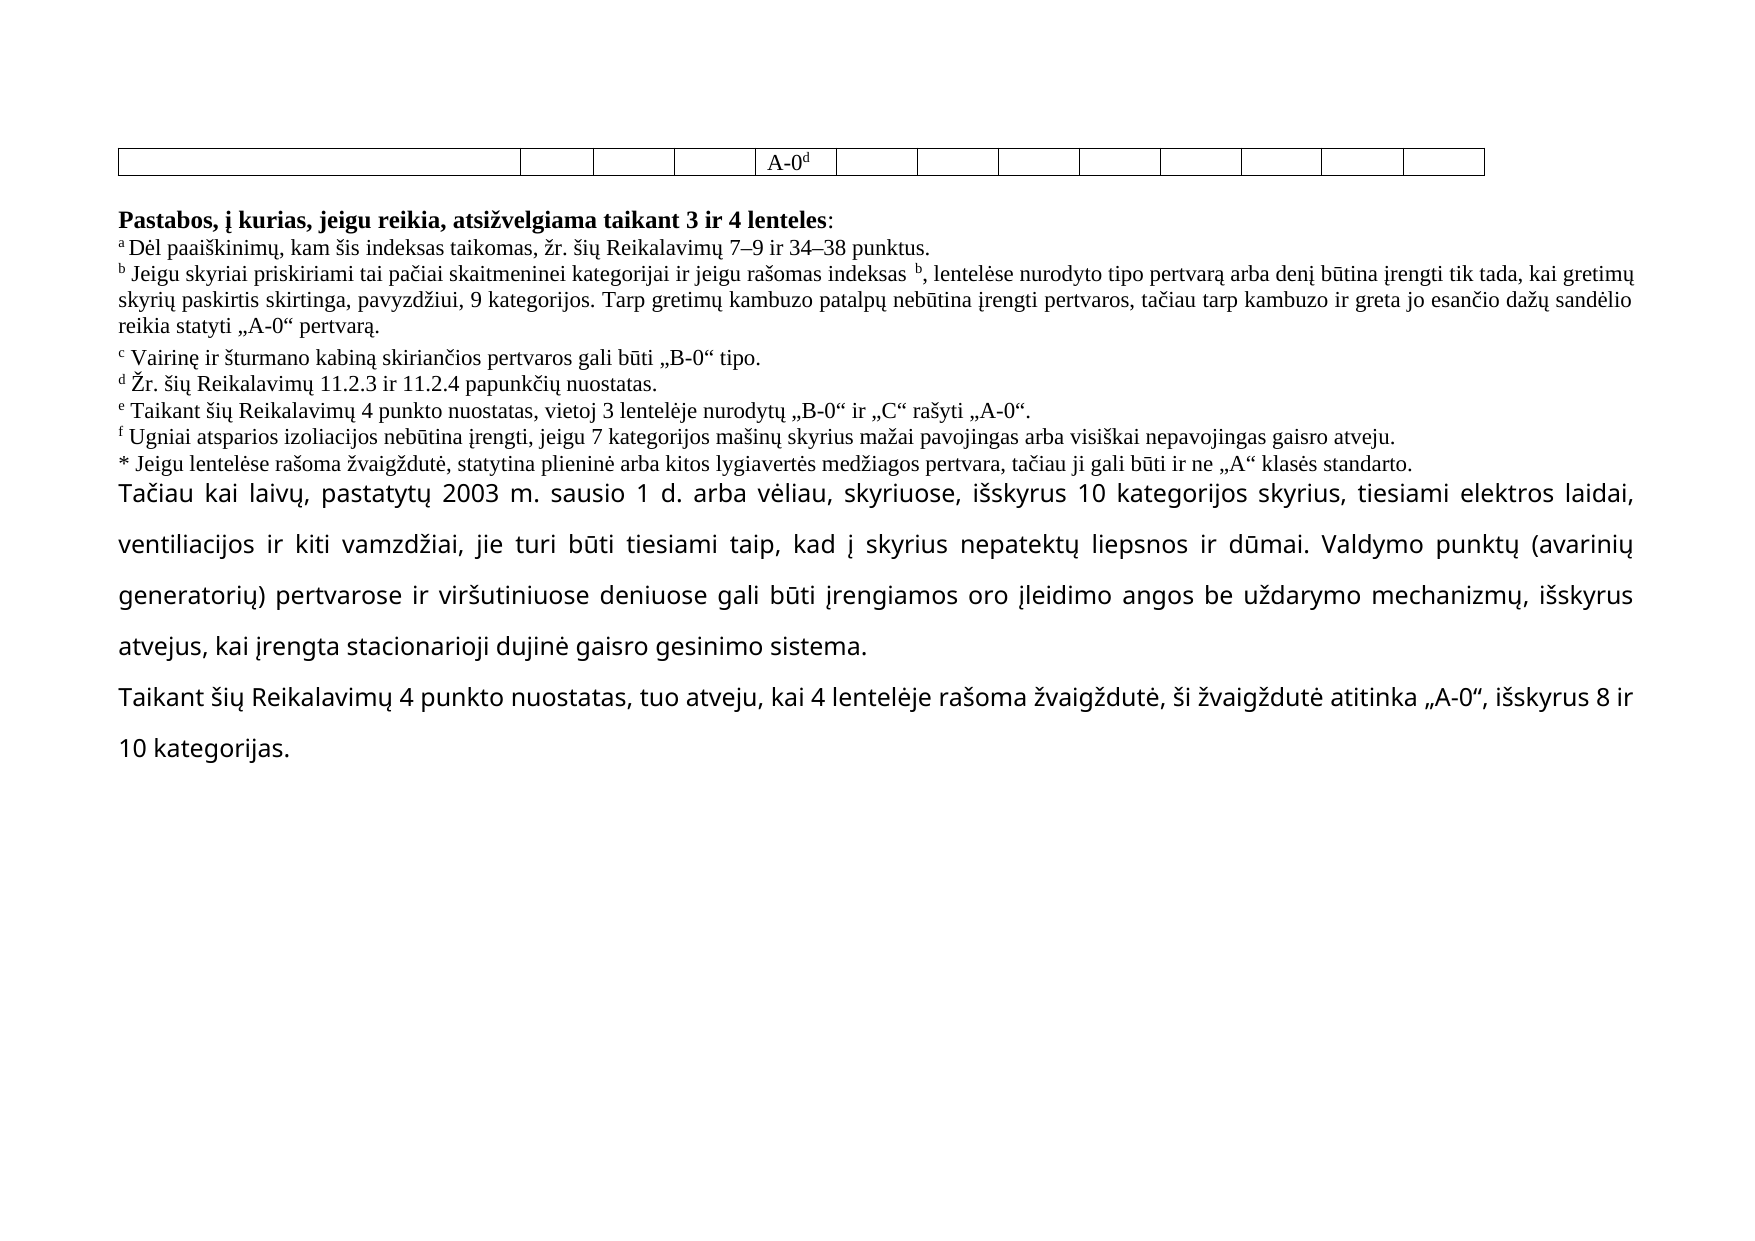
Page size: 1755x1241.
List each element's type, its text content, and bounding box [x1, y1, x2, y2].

table_cell [675, 149, 755, 175]
table_cell [999, 149, 1079, 175]
table_cell [1242, 149, 1321, 175]
table_cell [594, 149, 674, 175]
table_cell [837, 149, 917, 175]
text b Jeigu skyriai priskiriami tai pačiai skaitmeninei kategorijai ir jeigu rašomas indeksas b, lentelėse nurodyto tipo pertvarą arba denį būtina įrengti tik tada, kai gretimų skyrių paskirtis skirtinga, pavyzdžiui, 9 kategorijos. Tarp gretimų kambuzo patalpų nebūtina įrengti pertvaros, tačiau tarp kambuzo ir greta jo esančio dažų sandėlio reikia statyti „A-0“ pertvarą. [118, 260, 1636, 339]
table_cell A-0d [756, 149, 836, 175]
table_cell [1322, 149, 1403, 175]
table_cell [1080, 149, 1160, 175]
table_cell [119, 149, 520, 175]
text a Dėl paaiškinimų, kam šis indeksas taikomas, žr. šių Reikalavimų 7–9 ir 34–38 punktus. [118, 233, 1636, 260]
table_cell [521, 149, 593, 175]
text c Vairinę ir šturmano kabiną skiriančios pertvaros gali būti „B-0“ tipo. [118, 339, 1636, 371]
text Taikant šių Reikalavimų 4 punkto nuostatas, tuo atveju, kai 4 lentelėje rašoma žvaigždutė, ši žvaigždutė atitinka „A-0“, išskyrus 8 ir 10 kategorijas. [118, 680, 1636, 765]
text d Žr. šių Reikalavimų 11.2.3 ir 11.2.4 papunkčių nuostatas. [118, 371, 1636, 397]
table_cell [1161, 149, 1241, 175]
table_cell [1404, 149, 1484, 175]
table_cell [918, 149, 998, 175]
text * Jeigu lentelėse rašoma žvaigždutė, statytina plieninė arba kitos lygiavertės medžiagos pertvara, tačiau ji gali būti ir ne „A“ klasės standarto. [118, 449, 1636, 476]
text Tačiau kai laivų, pastatytų 2003 m. sausio 1 d. arba vėliau, skyriuose, išskyrus 10 kategorijos skyrius, tiesiami elektros laidai, ventiliacijos ir kiti vamzdžiai, jie turi būti tiesiami taip, kad į skyrius nepatektų liepsnos ir dūmai. Valdymo punktų (avarinių generatorių) pertvarose ir viršutiniuose deniuose gali būti įrengiamos oro įleidimo angos be uždarymo mechanizmų, išskyrus atvejus, kai įrengta stacionarioji dujinė gaisro gesinimo sistema. [118, 476, 1636, 663]
text f Ugniai atsparios izoliacijos nebūtina įrengti, jeigu 7 kategorijos mašinų skyrius mažai pavojingas arba visiškai nepavojingas gaisro atveju. [118, 423, 1636, 449]
text Pastabos, į kurias, jeigu reikia, atsižvelgiama taikant 3 ir 4 lenteles: [118, 205, 1636, 233]
text e Taikant šių Reikalavimų 4 punkto nuostatas, vietoj 3 lentelėje nurodytų „B-0“ ir „C“ rašyti „A-0“. [118, 397, 1636, 423]
